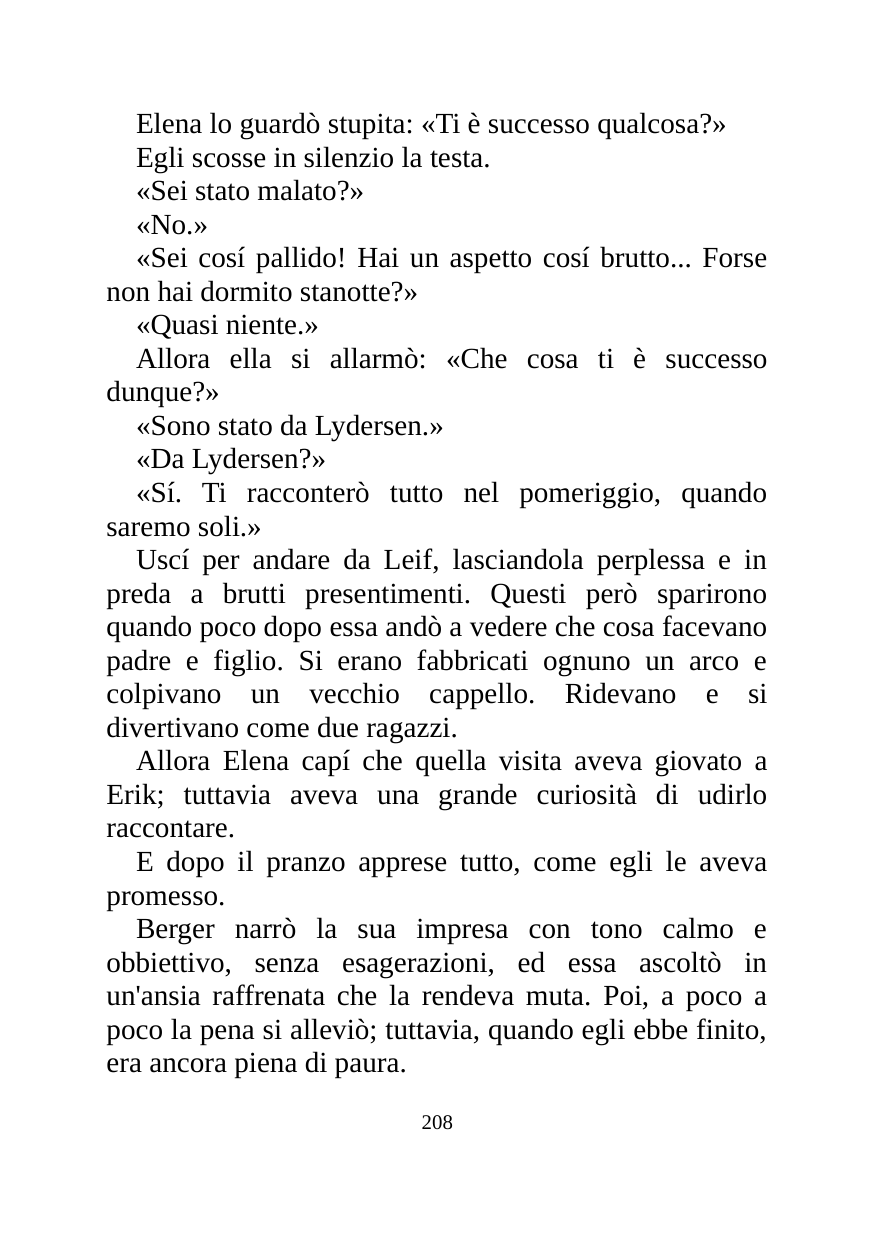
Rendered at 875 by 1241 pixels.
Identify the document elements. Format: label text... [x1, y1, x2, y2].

text «Da Lydersen?» [106, 442, 768, 475]
text «Sei stato malato?» [106, 173, 768, 207]
text «Sí. Ti racconterò tutto nel pomeriggio, quando saremo soli.» [106, 475, 768, 542]
text E dopo il pranzo apprese tutto, come egli le aveva promesso. [106, 844, 768, 911]
text Elena lo guardò stupita: «Ti è successo qualcosa?» [106, 106, 768, 140]
text Egli scosse in silenzio la testa. [106, 140, 768, 173]
text Allora Elena capí che quella visita aveva giovato a Erik; tuttavia aveva una grande curiosità di udirlo raccontare. [106, 743, 768, 844]
text «Sono stato da Lydersen.» [106, 408, 768, 442]
text «No.» [106, 207, 768, 240]
text «Sei cosí pallido! Hai un aspetto cosí brutto... Forse non hai dormito stanotte?» [106, 240, 768, 307]
text Uscí per andare da Leif, lasciandola perplessa e in preda a brutti presentimenti. Questi però sparirono quando poco dopo essa andò a vedere che cosa facevano padre e figlio. Si erano fabbricati ognuno un arco e colpivano un vecchio cappello. Ridevano e si divertivano come due ragazzi. [106, 542, 768, 743]
text Berger narrò la sua impresa con tono calmo e obbiettivo, senza esagerazioni, ed essa ascoltò in un'ansia raffrenata che la rendeva muta. Poi, a poco a poco la pena si alleviò; tuttavia, quando egli ebbe finito, era ancora piena di paura. [106, 911, 768, 1079]
text «Quasi niente.» [106, 307, 768, 341]
text Allora ella si allarmò: «Che cosa ti è successo dunque?» [106, 341, 768, 408]
